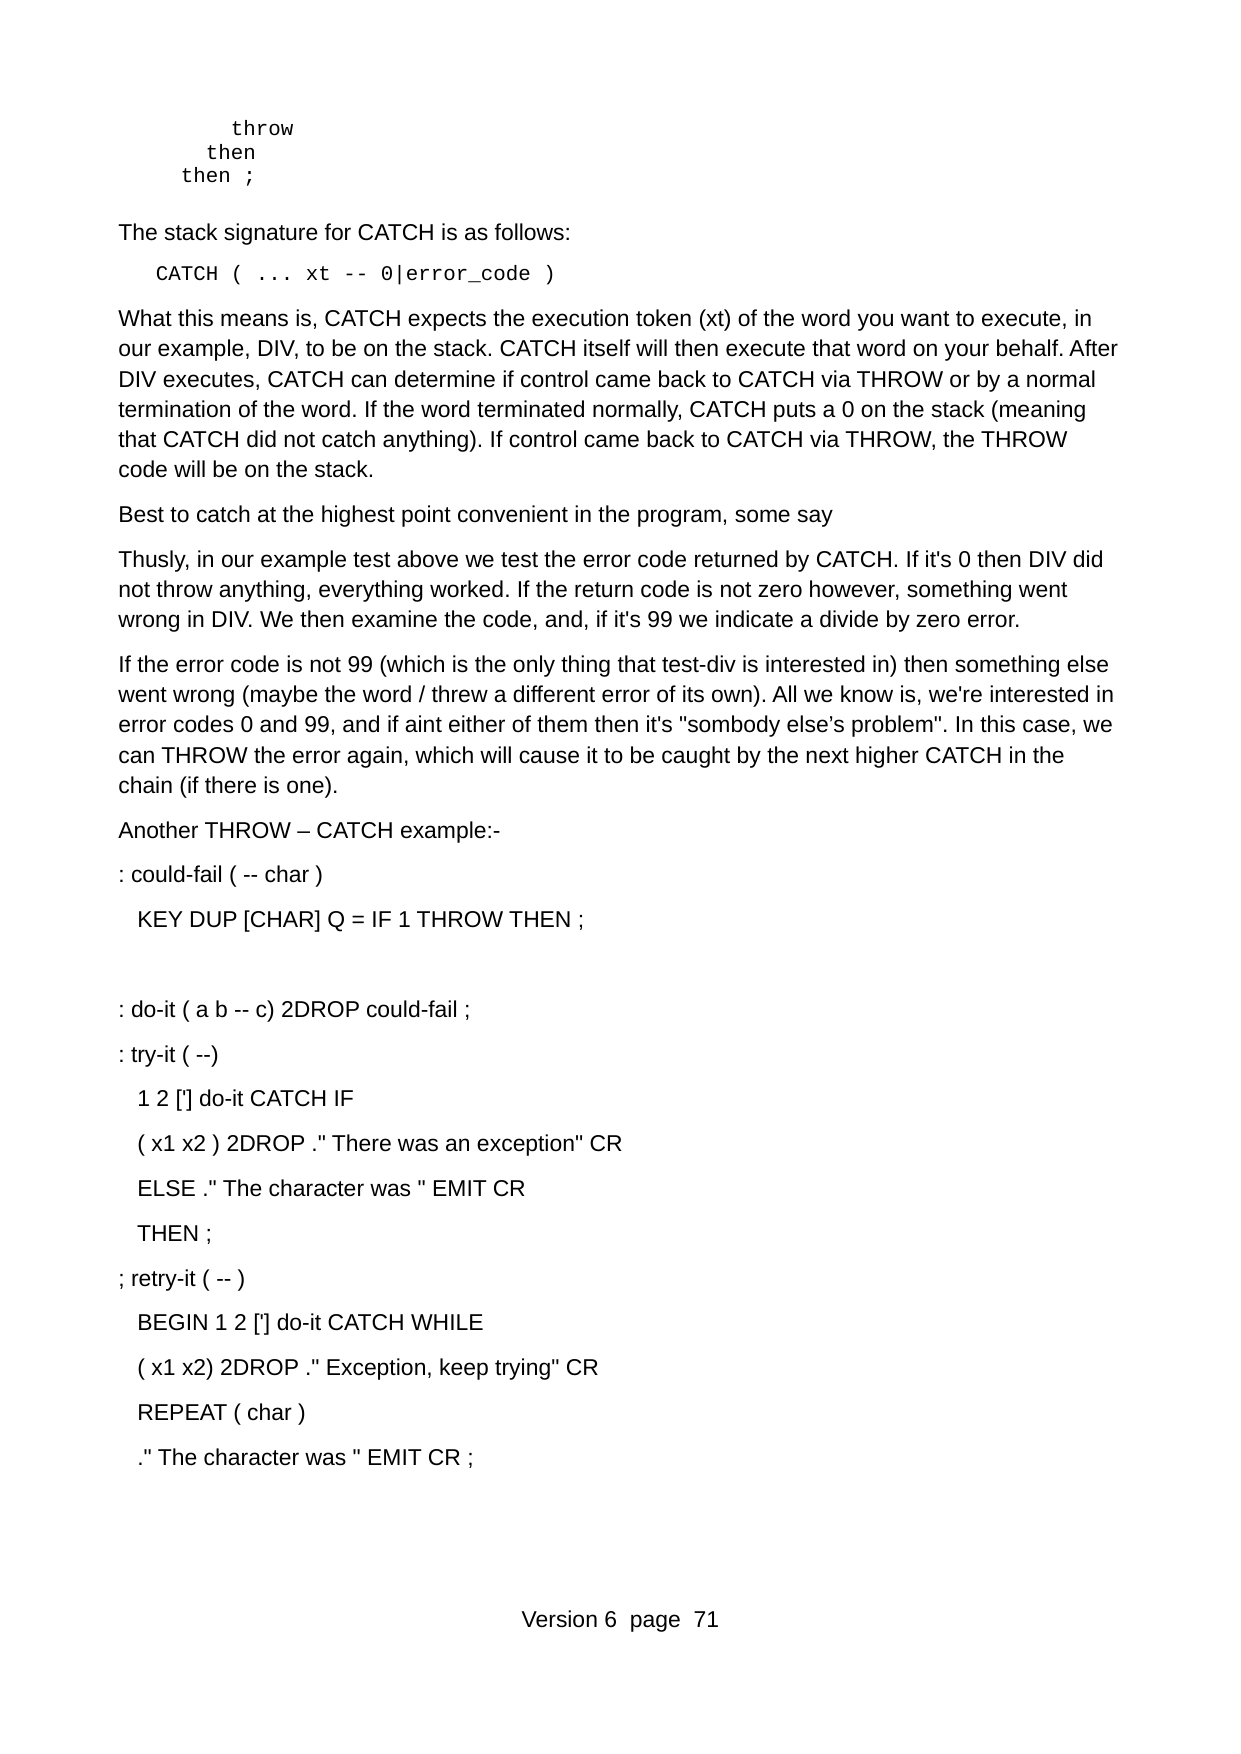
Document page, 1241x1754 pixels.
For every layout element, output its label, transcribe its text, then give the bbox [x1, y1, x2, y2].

text : do-it ( a b -- c) 2DROP could-fail ; [118, 996, 1122, 1022]
text If the error code is not 99 (which is the only thing that test-div is interested in) then something else went wrong (maybe the word / threw a different error of its own). All we know is, we're interested in error codes 0 and 99, and if aint either of them then it's "sombody else’s problem". In this case, we can THROW the error again, which will cause it to be caught by the next higher CATCH in the chain (if there is one). [118, 651, 1122, 798]
text ( x1 x2 ) 2DROP ." There was an exception" CR [118, 1130, 1122, 1156]
text The stack signature for CATCH is as follows: [118, 218, 1122, 245]
text THEN ; [118, 1220, 1122, 1246]
text throw [118, 118, 1122, 142]
text ; retry-it ( -- ) [118, 1264, 1122, 1291]
text 1 2 ['] do-it CATCH IF [118, 1085, 1122, 1112]
text What this means is, CATCH expects the execution token (xt) of the word you want to execute, in our example, DIV, to be on the stack. CATCH itself will then execute that word on your behalf. After DIV executes, CATCH can determine if control came back to CATCH via THROW or by a normal termination of the word. If the word terminated normally, CATCH puts a 0 on the stack (meaning that CATCH did not catch anything). If control came back to CATCH via THROW, the THROW code will be on the stack. [118, 305, 1122, 482]
text : try-it ( --) [118, 1041, 1122, 1067]
text Best to catch at the highest point convenient in the program, some say [118, 501, 1122, 527]
text ." The character was " EMIT CR ; [118, 1444, 1122, 1470]
text then ; [118, 165, 1122, 189]
text BEGIN 1 2 ['] do-it CATCH WHILE [118, 1309, 1122, 1336]
text ( x1 x2) 2DROP ." Exception, keep trying" CR [118, 1354, 1122, 1380]
text then [118, 142, 1122, 165]
text CATCH ( ... xt -- 0|error_code ) [118, 263, 1122, 287]
text KEY DUP [CHAR] Q = IF 1 THROW THEN ; [118, 906, 1122, 932]
text Thusly, in our example test above we test the error code returned by CATCH. If it's 0 then DIV did not throw anything, everything worked. If the return code is not zero however, something went wrong in DIV. We then examine the code, and, if it's 99 we indicate a divide by zero error. [118, 546, 1122, 632]
text ELSE ." The character was " EMIT CR [118, 1175, 1122, 1201]
text Another THROW – CATCH example:- [118, 817, 1122, 843]
text REPEAT ( char ) [118, 1399, 1122, 1425]
text : could-fail ( -- char ) [118, 861, 1122, 888]
